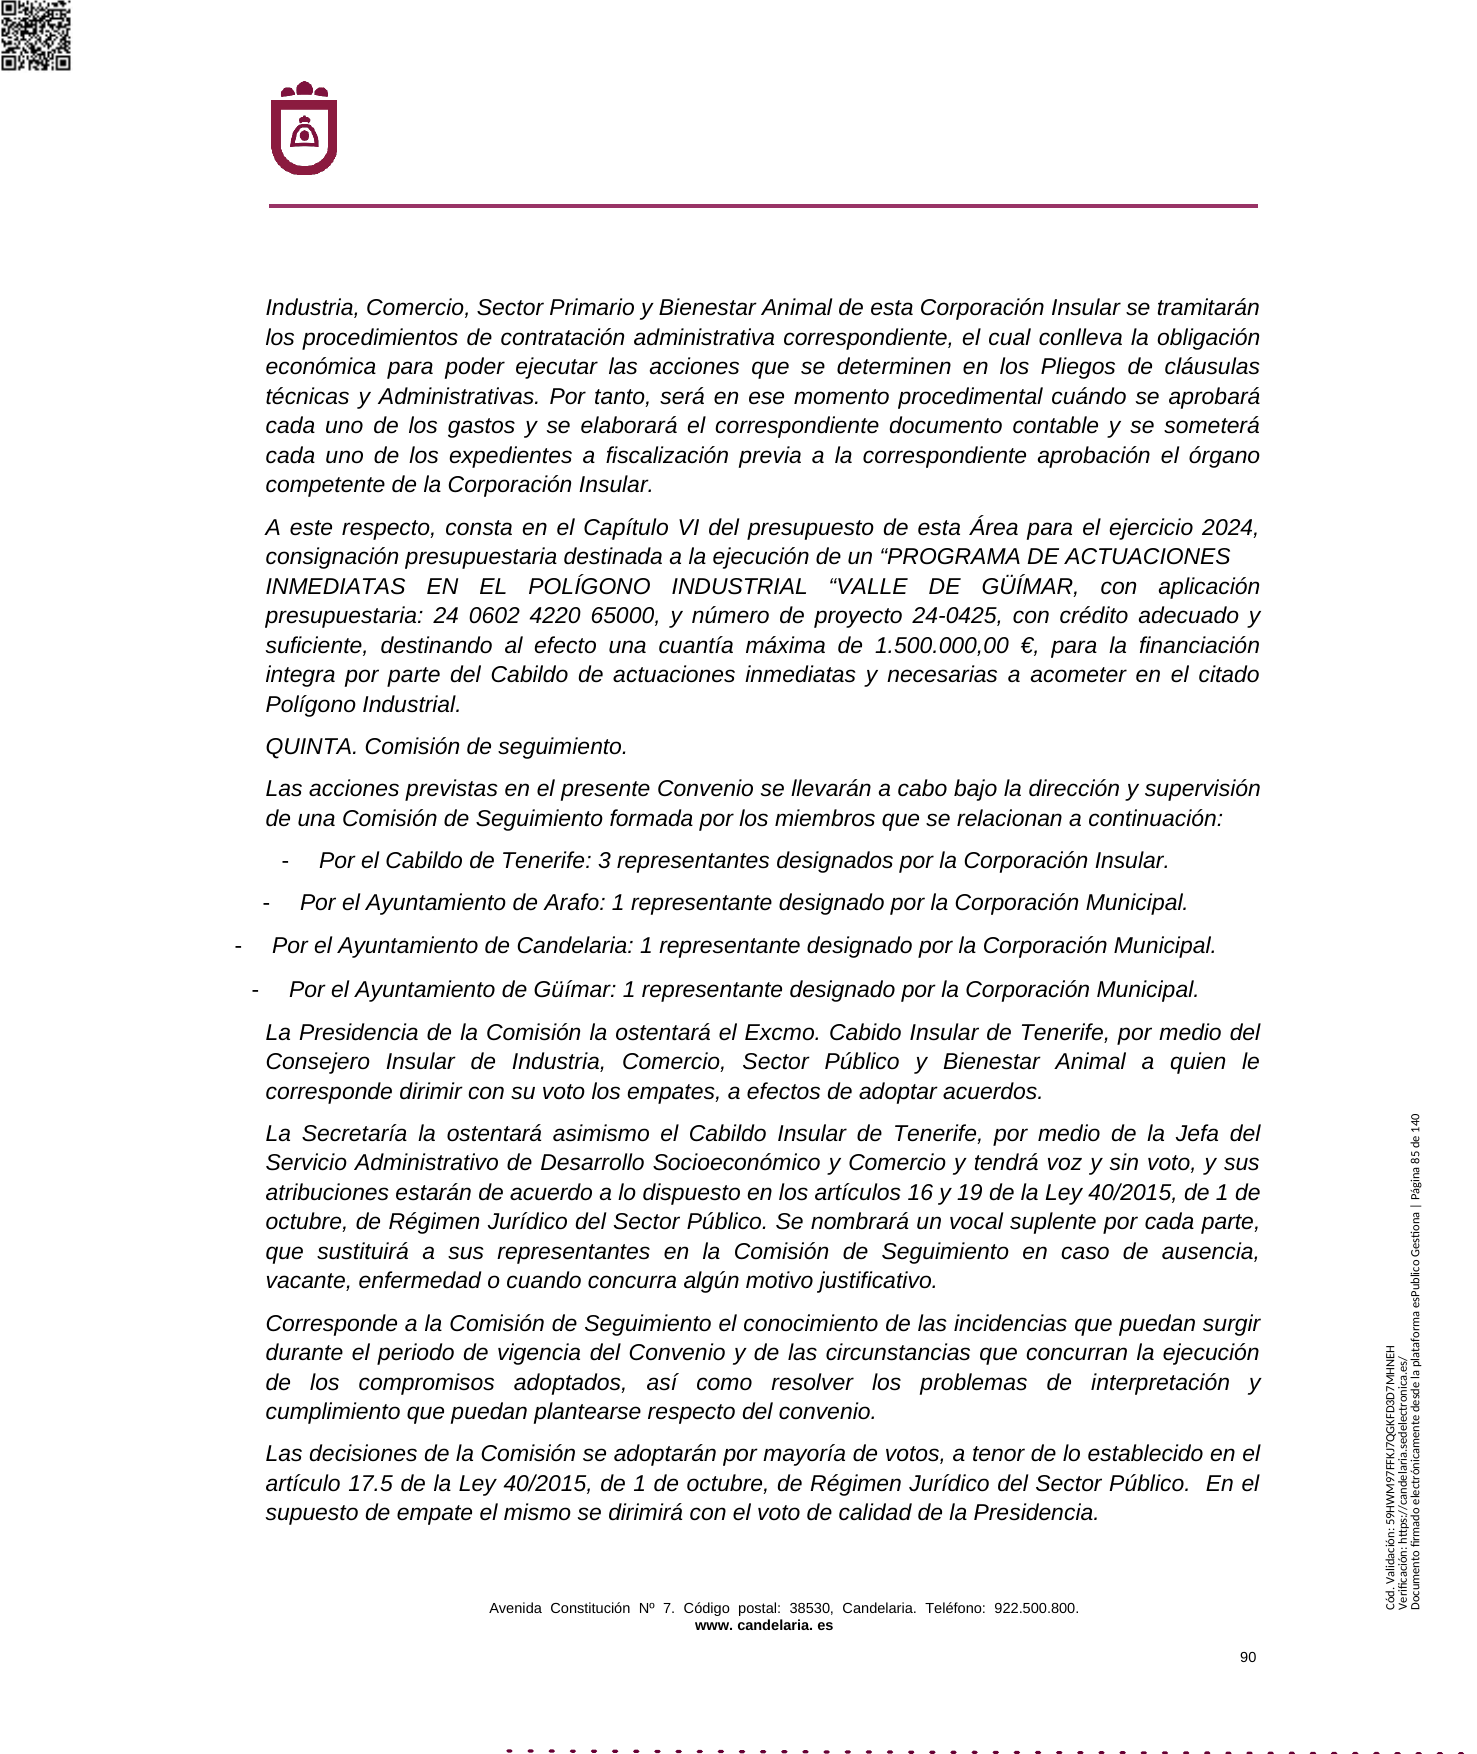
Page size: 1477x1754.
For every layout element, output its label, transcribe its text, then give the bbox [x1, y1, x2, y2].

text INMEDIATAS EN EL POLÍGONO INDUSTRIAL “VALLE DE GÜÍMAR, con aplicación presupuestaria: 24 0602 4220 65000, y número de proyecto 24-0425, con crédito adecuado y suficiente, destinando al efecto una cuantía máxima de 1.500.000,00 €, para la financiación integra por parte del Cabildo de actuaciones inmediatas y necesarias a acometer en el citado Polígono Industrial. [265, 573, 1263, 717]
list Por el Ayuntamiento de Arafo: 1 representante designado por la Corporación Municipal. [199, 889, 1261, 916]
text A este respecto, consta en el Capítulo VI del presupuesto de esta Área para el ejercicio 2024, consignación presupuestaria destinada a la ejecución de un “PROGRAMA DE ACTUACIONES [265, 513, 1263, 569]
list Por el Ayuntamiento de Candelaria: 1 representante designado por la Corporación Municipal. [199, 932, 1261, 959]
text La Secretaría la ostentará asimismo el Cabildo Insular de Tenerife, por medio de la Jefa del Servicio Administrativo de Desarrollo Socioeconómico y Comercio y tendrá voz y sin voto, y sus atribuciones estarán de acuerdo a lo dispuesto en los artículos 16 y 19 de la Ley 40/2015, de 1 de octubre, de Régimen Jurídico del Sector Público. Se nombrará un vocal suplente por cada parte, que sustituirá a sus representantes en la Comisión de Seguimiento en caso de ausencia, vacante, enfermedad o cuando concurra algún motivo justificativo. [265, 1120, 1263, 1294]
text La Presidencia de la Comisión la ostentará el Excmo. Cabido Insular de Tenerife, por medio del Consejero Insular de Industria, Comercio, Sector Público y Bienestar Animal a quien le corresponde dirimir con su voto los empates, a efectos de adoptar acuerdos. [265, 1019, 1263, 1104]
text Las decisiones de la Comisión se adoptarán por mayoría de votos, a tenor de lo establecido en el artículo 17.5 de la Ley 40/2015, de 1 de octubre, de Régimen Jurídico del Sector Público. En el supuesto de empate el mismo se dirimirá con el voto de calidad de la Presidencia. [265, 1440, 1263, 1526]
text Corresponde a la Comisión de Seguimiento el conocimiento de las incidencias que puedan surgir durante el periodo de vigencia del Convenio y de las circunstancias que concurran la ejecución de los compromisos adoptados, así como resolver los problemas de interpretación y cumplimiento que puedan plantearse respecto del convenio. [265, 1309, 1263, 1424]
text QUINTA. Comisión de seguimiento. [265, 733, 1263, 759]
text Las acciones previstas en el presente Convenio se llevarán a cabo bajo la dirección y supervisión de una Comisión de Seguimiento formada por los miembros que se relacionan a continuación: [265, 775, 1263, 831]
text Industria, Comercio, Sector Primario y Bienestar Animal de esta Corporación Insular se tramitarán los procedimientos de contratación administrativa correspondiente, el cual conlleva la obligación económica para poder ejecutar las acciones que se determinen en los Pliegos de cláusulas técnicas y Administrativas. Por tanto, será en ese momento procedimental cuándo se aprobará cada uno de los gastos y se elaborará el correspondiente documento contable y se someterá cada uno de los expedientes a fiscalización previa a la correspondiente aprobación el órgano competente de la Corporación Insular. [265, 294, 1263, 497]
list Por el Ayuntamiento de Güímar: 1 representante designado por la Corporación Municipal. [199, 976, 1261, 1002]
list Por el Cabildo de Tenerife: 3 representantes designados por la Corporación Insular. [199, 847, 1261, 873]
